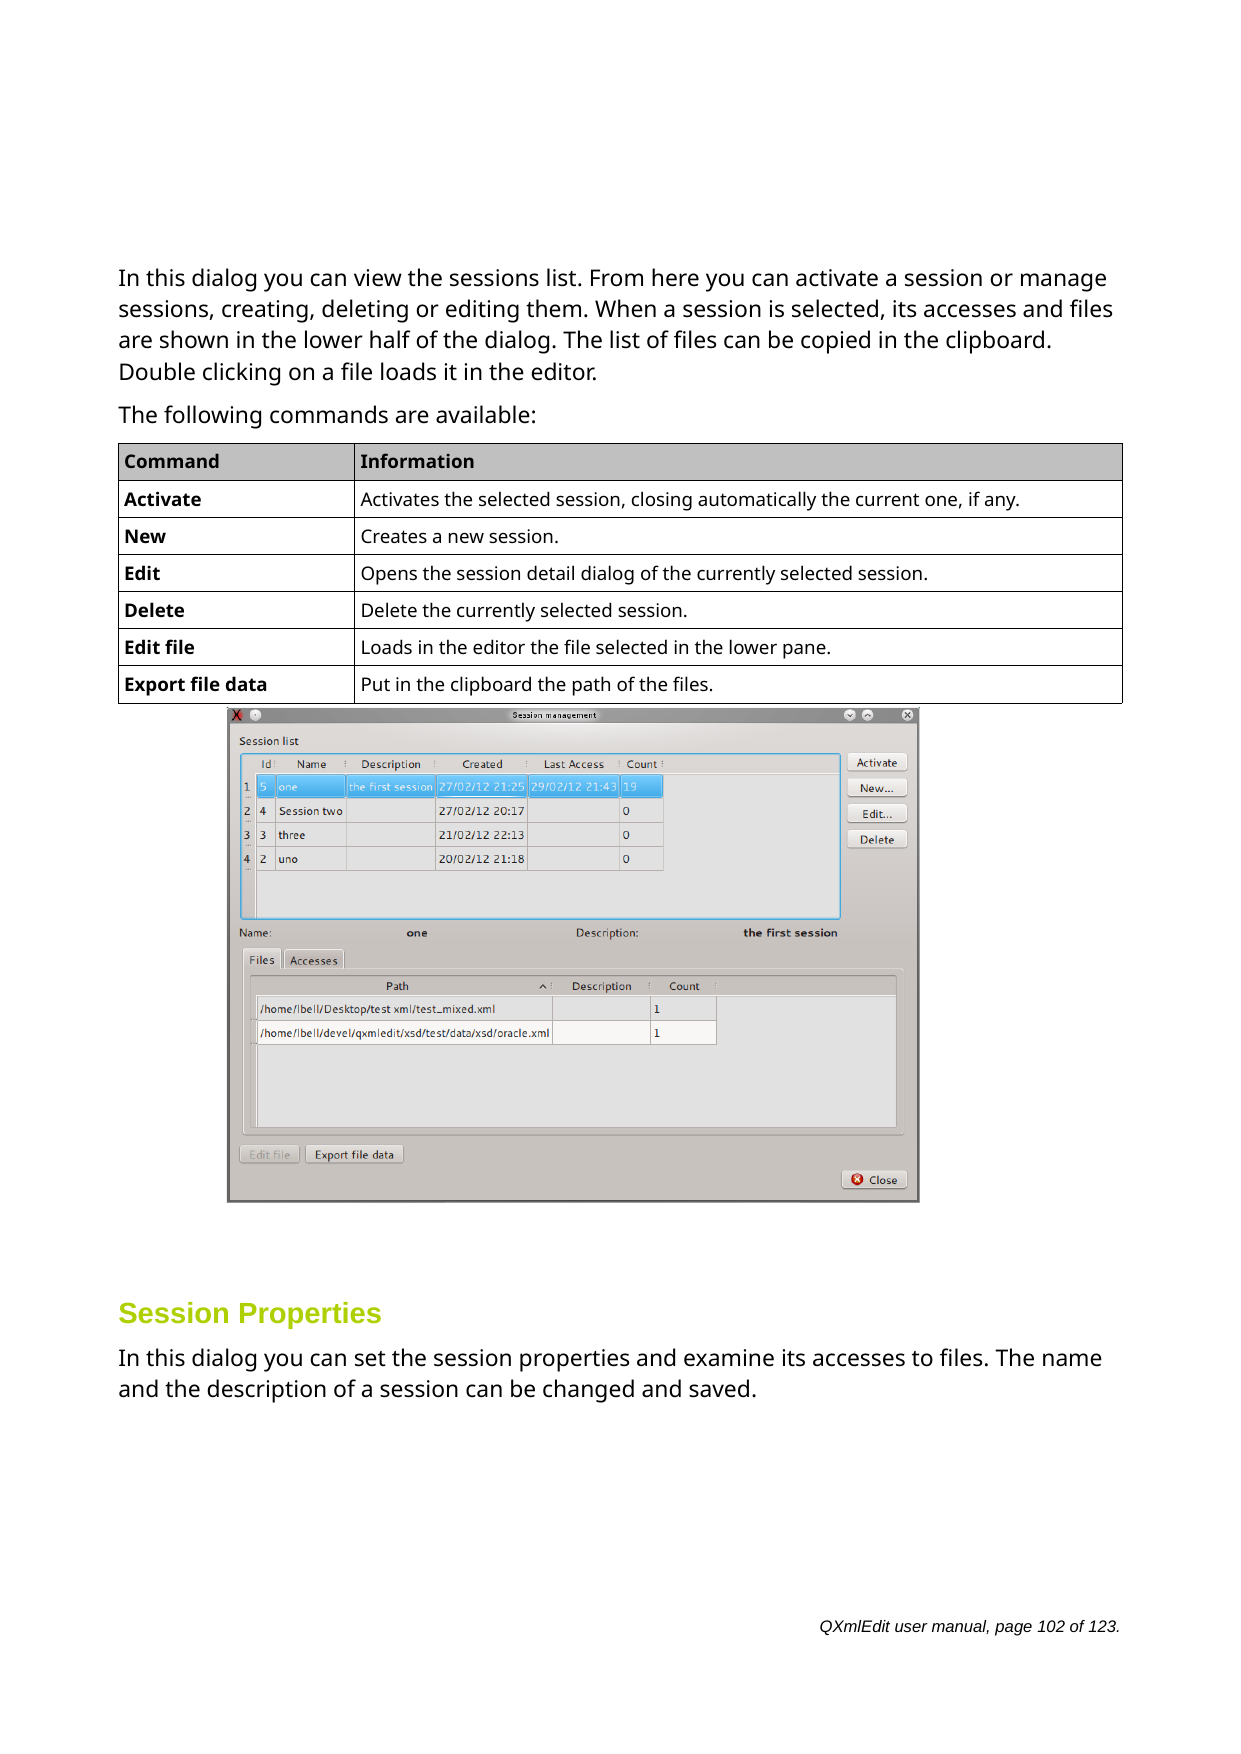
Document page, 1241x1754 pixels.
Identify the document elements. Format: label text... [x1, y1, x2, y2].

text The following commands are available: [118, 399, 1122, 430]
table_cell Activate [119, 481, 354, 517]
table_cell Delete the currently selected session. [355, 592, 1122, 628]
picture [226, 707, 920, 1203]
table_cell Edit file [119, 629, 354, 665]
table_cell Put in the clipboard the path of the files. [355, 666, 1122, 702]
table_header Information [355, 444, 1122, 480]
table_cell Opens the session detail dialog of the currently selected session. [355, 555, 1122, 591]
table_header Command [119, 444, 354, 480]
table_cell Delete [119, 592, 354, 628]
table_cell Edit [119, 555, 354, 591]
table_cell Activates the selected session, closing automatically the current one, if any. [355, 481, 1122, 517]
subtitle Session Properties [118, 1296, 1122, 1329]
table_cell Export file data [119, 666, 354, 702]
table_cell New [119, 518, 354, 554]
text In this dialog you can view the sessions list. From here you can activate a session or manage sessions, creating, deleting or editing them. When a session is selected, its accesses and files are shown in the lower half of the dialog. The list of files can be copied in the clipboard. Double clicking on a file loads it in the editor. [118, 262, 1122, 387]
table_cell Loads in the editor the file selected in the lower pane. [355, 629, 1122, 665]
table_cell Creates a new session. [355, 518, 1122, 554]
text In this dialog you can set the session properties and examine its accesses to files. The name and the description of a session can be changed and saved. [118, 1342, 1122, 1404]
